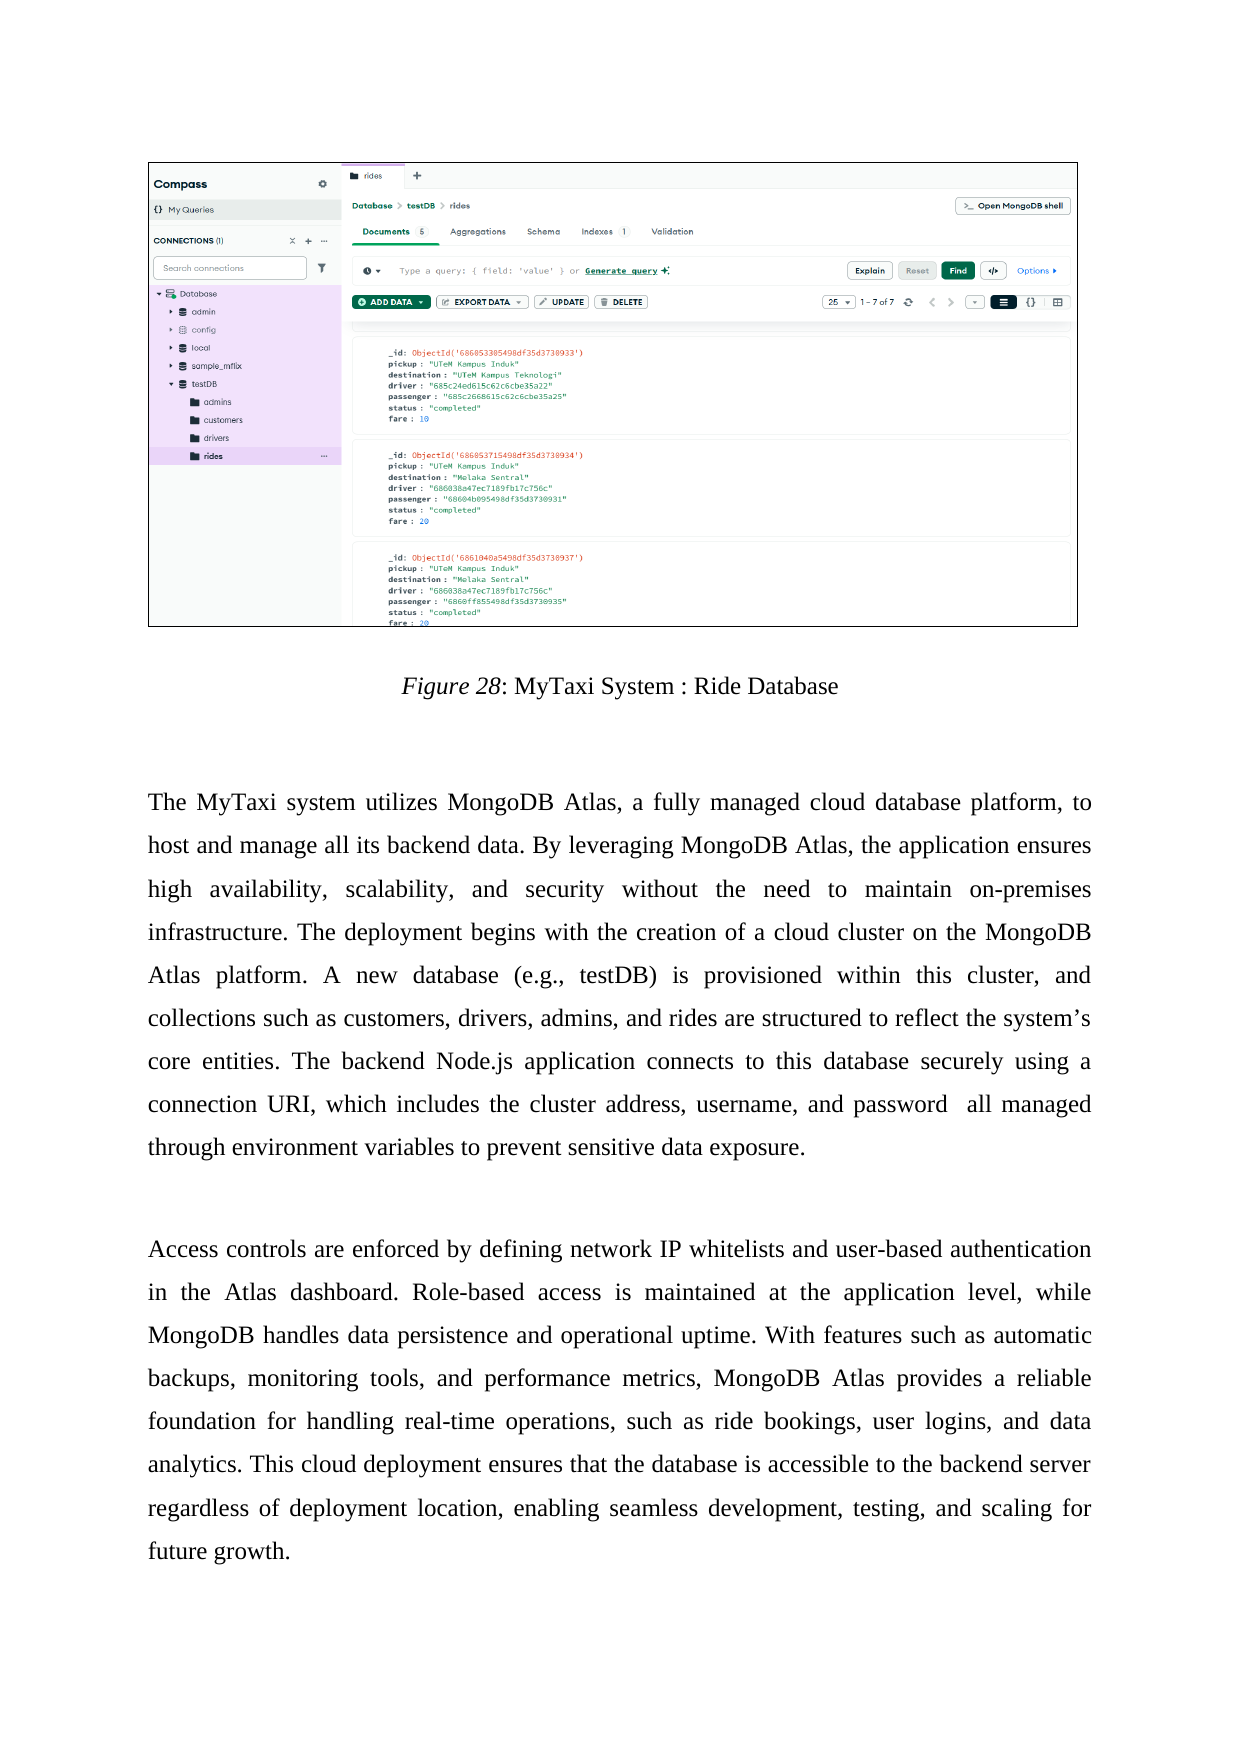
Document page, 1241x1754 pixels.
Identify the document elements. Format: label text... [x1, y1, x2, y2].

text The MyTaxi system utilizes MongoDB Atlas, a fully managed cloud database platform, to host and manage all its backend data. By leveraging MongoDB Atlas, the application ensures high availability, scalability, and security without the need to maintain on-premises infrastructure. The deployment begins with the creation of a cloud cluster on the MongoDB Atlas platform. A new database (e.g., testDB) is provisioned within this cluster, and collections such as customers, drivers, admins, and rides are structured to reflect the system’s core entities. The backend Node.js application connects to this database securely using a connection URI, which includes the cluster address, username, and password all managed through environment variables to prevent sensitive data exposure. [148, 787, 1093, 1161]
text Access controls are enforced by defining network IP whitelists and user-based authentication in the Atlas dashboard. Role-based access is maintained at the application level, while MongoDB handles data persistence and operational uptime. With features such as automatic backups, monitoring tools, and performance metrics, MongoDB Atlas provides a reliable foundation for handling real-time operations, such as ride bookings, user logins, and data analytics. This cloud deployment ensures that the database is accessible to the backend server regardless of deployment location, enabling seamless development, testing, and scaling for future growth. [148, 1191, 1093, 1564]
picture [149, 163, 1077, 626]
text Figure 28: MyTaxi System : Ride Database [148, 136, 1093, 699]
